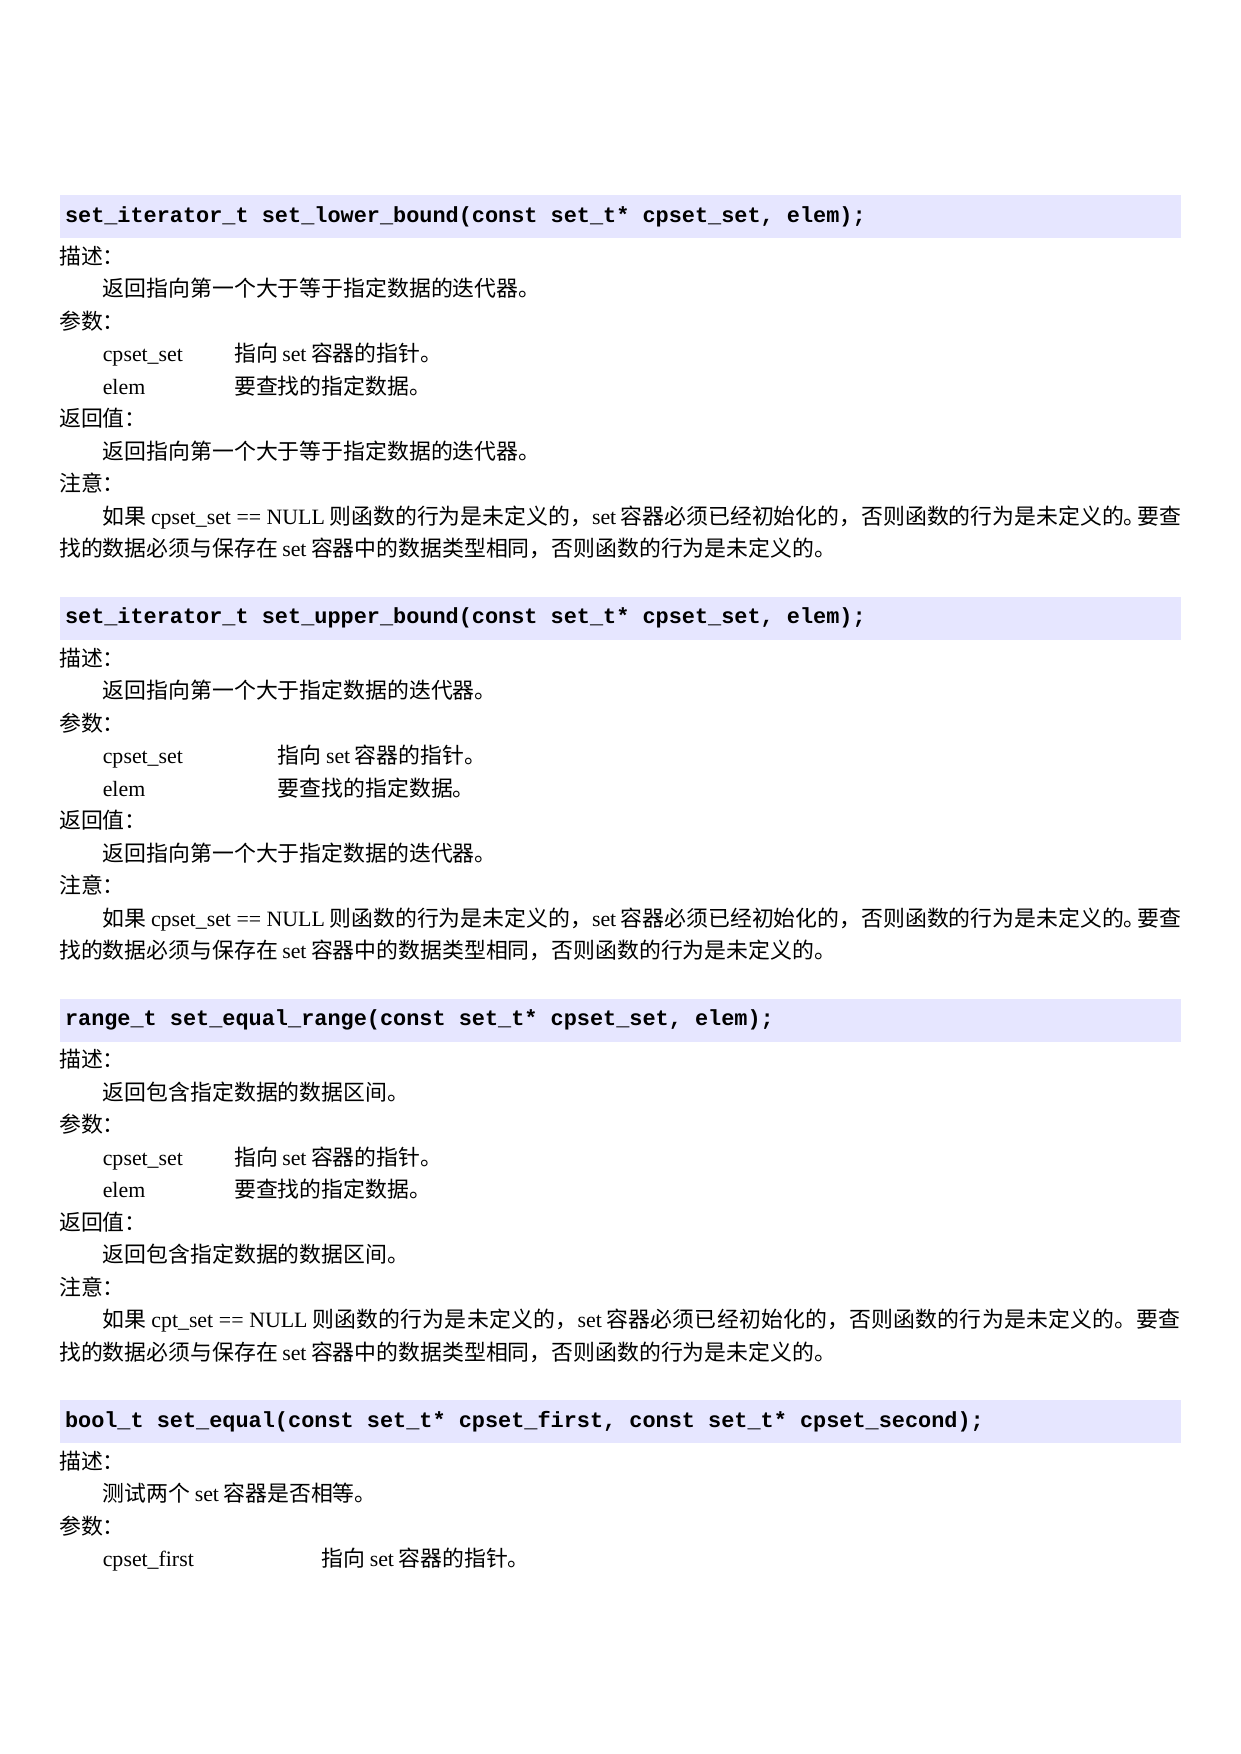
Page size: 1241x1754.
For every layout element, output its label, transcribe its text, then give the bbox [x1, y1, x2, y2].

text 返回指向第一个大于指定数据的迭代器。 [59, 673, 1181, 705]
text 参数： [59, 1107, 1181, 1139]
text 返回值： [59, 803, 1181, 835]
text cpset_set 指向set容器的指针。 [59, 336, 1181, 368]
text 如果cpset_set == NULL则函数的行为是未定义的，set容器必须已经初始化的，否则函数的行为是未定义的。要查找的数据必须与保存在set容器中的数据类型相同，否则函数的行为是未定义的。 [59, 900, 1181, 965]
text 如果cpset_set == NULL则函数的行为是未定义的，set容器必须已经初始化的，否则函数的行为是未定义的。要查找的数据必须与保存在set容器中的数据类型相同，否则函数的行为是未定义的。 [59, 498, 1181, 563]
text 描述： [59, 1043, 1181, 1074]
text 描述： [59, 1445, 1181, 1476]
text cpset_set 指向set容器的指针。 [59, 738, 1181, 770]
text cpset_first 指向set容器的指针。 [59, 1541, 1181, 1573]
text 注意： [59, 1269, 1181, 1302]
text 返回值： [59, 1204, 1181, 1237]
text 如果cpt_set == NULL则函数的行为是未定义的，set容器必须已经初始化的，否则函数的行为是未定义的。要查找的数据必须与保存在set容器中的数据类型相同，否则函数的行为是未定义的。 [59, 1302, 1181, 1367]
text 参数： [59, 303, 1181, 336]
text 描述： [59, 240, 1181, 271]
table_header range_t set_equal_range(const set_t* cpset_set, elem); [60, 999, 1181, 1042]
text 测试两个set容器是否相等。 [59, 1476, 1181, 1508]
table_header set_iterator_t set_lower_bound(const set_t* cpset_set, elem); [60, 195, 1181, 238]
text 注意： [59, 868, 1181, 900]
text cpset_set 指向set容器的指针。 [59, 1139, 1181, 1172]
text elem 要查找的指定数据。 [59, 1172, 1181, 1204]
table_header set_iterator_t set_upper_bound(const set_t* cpset_set, elem); [60, 597, 1181, 640]
text 返回包含指定数据的数据区间。 [59, 1237, 1181, 1269]
text 返回包含指定数据的数据区间。 [59, 1074, 1181, 1107]
text 参数： [59, 705, 1181, 738]
text elem 要查找的指定数据。 [59, 770, 1181, 803]
table_header bool_t set_equal(const set_t* cpset_first, const set_t* cpset_second); [60, 1400, 1181, 1443]
text 参数： [59, 1508, 1181, 1541]
text 描述： [59, 641, 1181, 673]
text 注意： [59, 466, 1181, 498]
text 返回指向第一个大于等于指定数据的迭代器。 [59, 271, 1181, 303]
text elem 要查找的指定数据。 [59, 368, 1181, 401]
text 返回指向第一个大于指定数据的迭代器。 [59, 835, 1181, 868]
text 返回值： [59, 401, 1181, 433]
text 返回指向第一个大于等于指定数据的迭代器。 [59, 433, 1181, 466]
